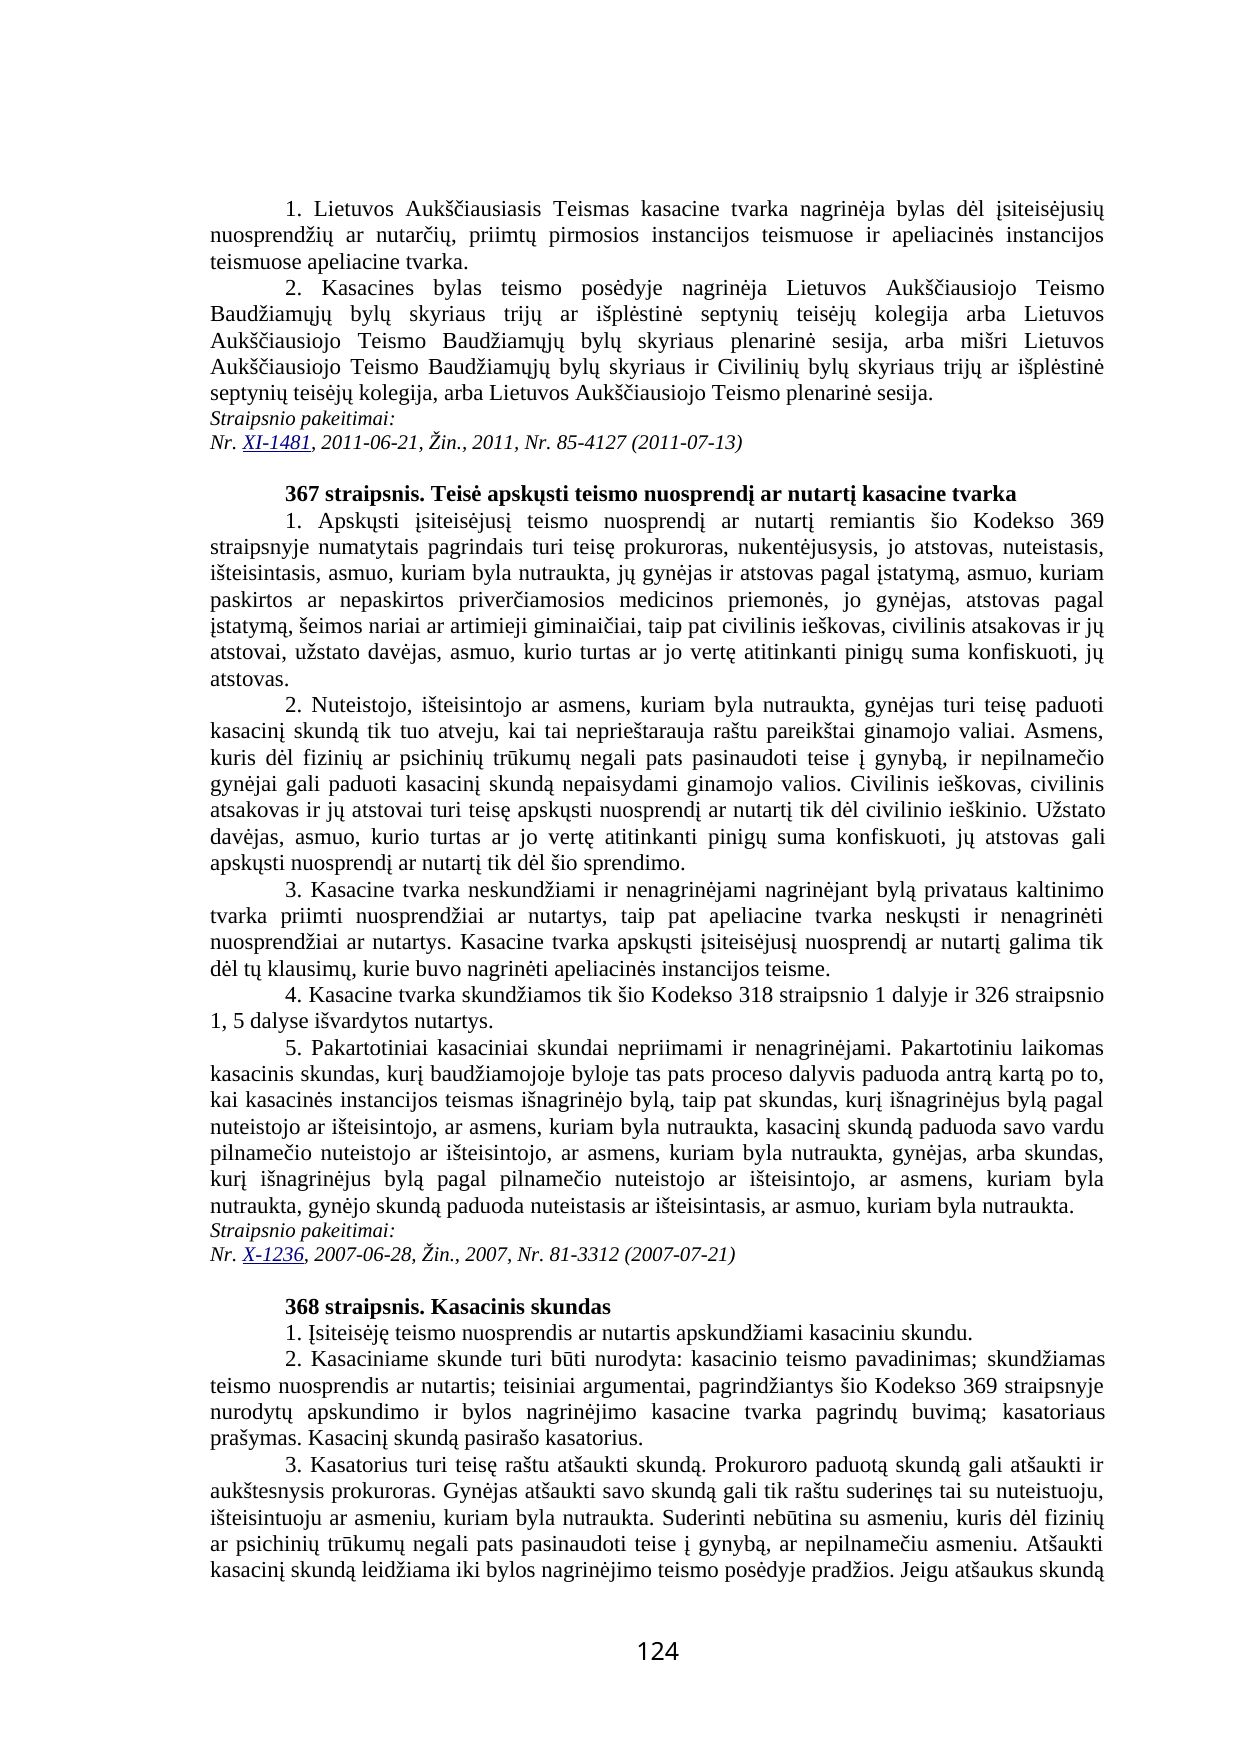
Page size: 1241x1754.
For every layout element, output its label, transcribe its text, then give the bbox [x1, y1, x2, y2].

text Straipsnio pakeitimai: [210, 1218, 1106, 1242]
text 1. Apskųsti įsiteisėjusį teismo nuosprendį ar nutartį remiantis šio Kodekso 369 straipsnyje numatytais pagrindais turi teisę prokuroras, nukentėjusysis, jo atstovas, nuteistasis, išteisintasis, asmuo, kuriam byla nutraukta, jų gynėjas ir atstovas pagal įstatymą, asmuo, kuriam paskirtos ar nepaskirtos priverčiamosios medicinos priemonės, jo gynėjas, atstovas pagal įstatymą, šeimos nariai ar artimieji giminaičiai, taip pat civilinis ieškovas, civilinis atsakovas ir jų atstovai, užstato davėjas, asmuo, kurio turtas ar jo vertę atitinkanti pinigų suma konfiskuoti, jų atstovas. [210, 507, 1106, 691]
text 3. Kasatorius turi teisę raštu atšaukti skundą. Prokuroro paduotą skundą gali atšaukti ir aukštesnysis prokuroras. Gynėjas atšaukti savo skundą gali tik raštu suderinęs tai su nuteistuoju, išteisintuoju ar asmeniu, kuriam byla nutraukta. Suderinti nebūtina su asmeniu, kuris dėl fizinių ar psichinių trūkumų negali pats pasinaudoti teise į gynybą, ar nepilnamečiu asmeniu. Atšaukti kasacinį skundą leidžiama iki bylos nagrinėjimo teismo posėdyje pradžios. Jeigu atšaukus skundą [210, 1451, 1106, 1583]
text 4. Kasacine tvarka skundžiamos tik šio Kodekso 318 straipsnio 1 dalyje ir 326 straipsnio 1, 5 dalyse išvardytos nutartys. [210, 981, 1106, 1034]
text 3. Kasacine tvarka neskundžiami ir nenagrinėjami nagrinėjant bylą privataus kaltinimo tvarka priimti nuosprendžiai ar nutartys, taip pat apeliacine tvarka neskųsti ir nenagrinėti nuosprendžiai ar nutartys. Kasacine tvarka apskųsti įsiteisėjusį nuosprendį ar nutartį galima tik dėl tų klausimų, kurie buvo nagrinėti apeliacinės instancijos teisme. [210, 876, 1106, 981]
text 367 straipsnis. Teisė apskųsti teismo nuosprendį ar nutartį kasacine tvarka [210, 480, 1106, 507]
text 1. Įsiteisėję teismo nuosprendis ar nutartis apskundžiami kasaciniu skundu. [210, 1319, 1106, 1345]
text 5. Pakartotiniai kasaciniai skundai nepriimami ir nenagrinėjami. Pakartotiniu laikomas kasacinis skundas, kurį baudžiamojoje byloje tas pats proceso dalyvis paduoda antrą kartą po to, kai kasacinės instancijos teismas išnagrinėjo bylą, taip pat skundas, kurį išnagrinėjus bylą pagal nuteistojo ar išteisintojo, ar asmens, kuriam byla nutraukta, kasacinį skundą paduoda savo vardu pilnamečio nuteistojo ar išteisintojo, ar asmens, kuriam byla nutraukta, gynėjas, arba skundas, kurį išnagrinėjus bylą pagal pilnamečio nuteistojo ar išteisintojo, ar asmens, kuriam byla nutraukta, gynėjo skundą paduoda nuteistasis ar išteisintasis, ar asmuo, kuriam byla nutraukta. [210, 1034, 1106, 1218]
text 2. Nuteistojo, išteisintojo ar asmens, kuriam byla nutraukta, gynėjas turi teisę paduoti kasacinį skundą tik tuo atveju, kai tai neprieštarauja raštu pareikštai ginamojo valiai. Asmens, kuris dėl fizinių ar psichinių trūkumų negali pats pasinaudoti teise į gynybą, ir nepilnamečio gynėjai gali paduoti kasacinį skundą nepaisydami ginamojo valios. Civilinis ieškovas, civilinis atsakovas ir jų atstovai turi teisę apskųsti nuosprendį ar nutartį tik dėl civilinio ieškinio. Užstato davėjas, asmuo, kurio turtas ar jo vertę atitinkanti pinigų suma konfiskuoti, jų atstovas gali apskųsti nuosprendį ar nutartį tik dėl šio sprendimo. [210, 691, 1106, 876]
text 1. Lietuvos Aukščiausiasis Teismas kasacine tvarka nagrinėja bylas dėl įsiteisėjusių nuosprendžių ar nutarčių, priimtų pirmosios instancijos teismuose ir apeliacinės instancijos teismuose apeliacine tvarka. [210, 195, 1106, 274]
text Nr. X-1236, 2007-06-28, Žin., 2007, Nr. 81-3312 (2007-07-21) [210, 1242, 1106, 1266]
text 2. Kasacines bylas teismo posėdyje nagrinėja Lietuvos Aukščiausiojo Teismo Baudžiamųjų bylų skyriaus trijų ar išplėstinė septynių teisėjų kolegija arba Lietuvos Aukščiausiojo Teismo Baudžiamųjų bylų skyriaus plenarinė sesija, arba mišri Lietuvos Aukščiausiojo Teismo Baudžiamųjų bylų skyriaus ir Civilinių bylų skyriaus trijų ar išplėstinė septynių teisėjų kolegija, arba Lietuvos Aukščiausiojo Teismo plenarinė sesija. [210, 274, 1106, 406]
text Nr. XI-1481, 2011-06-21, Žin., 2011, Nr. 85-4127 (2011-07-13) [210, 430, 1106, 454]
text Straipsnio pakeitimai: [210, 406, 1106, 430]
text 2. Kasaciniame skunde turi būti nurodyta: kasacinio teismo pavadinimas; skundžiamas teismo nuosprendis ar nutartis; teisiniai argumentai, pagrindžiantys šio Kodekso 369 straipsnyje nurodytų apskundimo ir bylos nagrinėjimo kasacine tvarka pagrindų buvimą; kasatoriaus prašymas. Kasacinį skundą pasirašo kasatorius. [210, 1345, 1106, 1451]
text 368 straipsnis. Kasacinis skundas [210, 1293, 1106, 1319]
